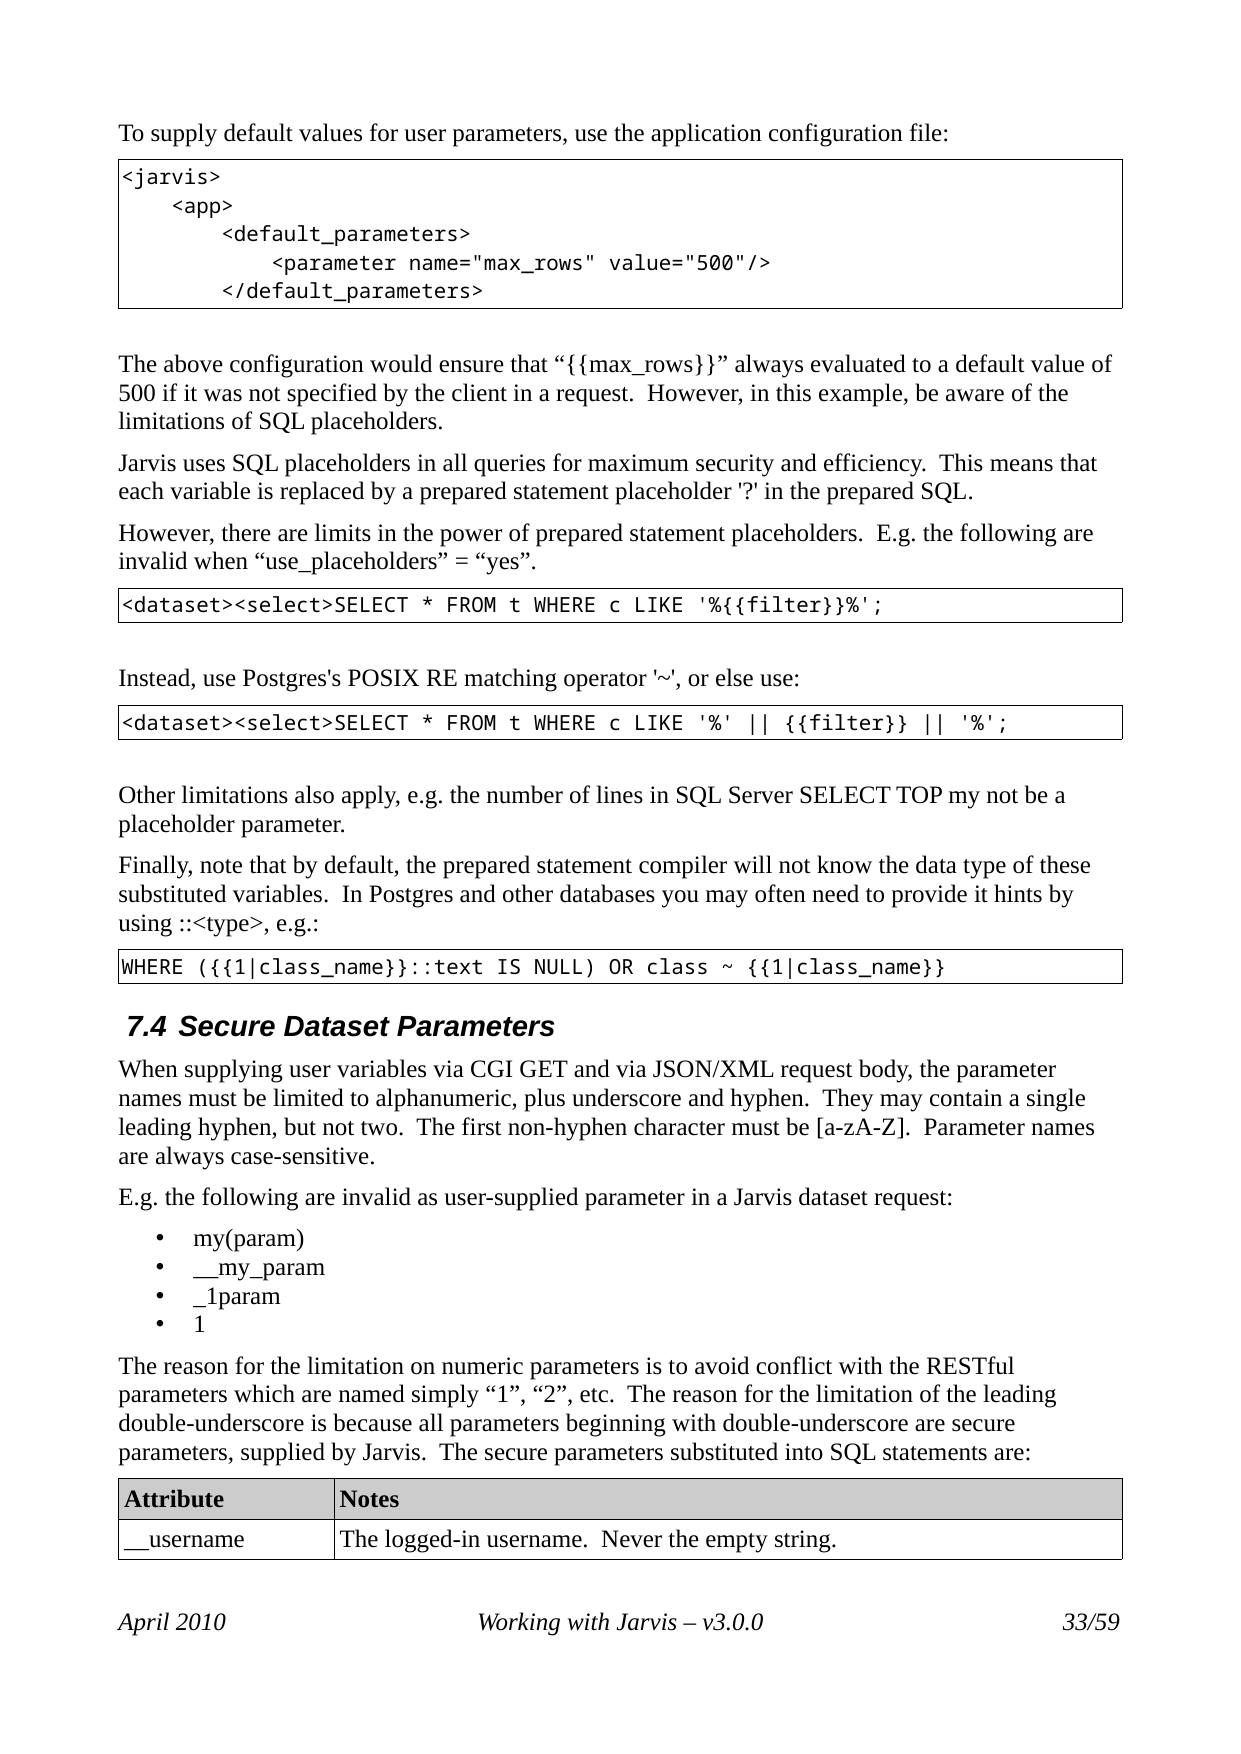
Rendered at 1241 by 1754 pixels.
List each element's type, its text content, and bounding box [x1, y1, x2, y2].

list my(param) [156, 1223, 1122, 1252]
text <parameter name="max_rows" value="500"/> [119, 245, 1122, 273]
subtitle Secure Dataset Parameters [118, 1008, 1122, 1042]
text Instead, use Postgres's POSIX RE matching operator '~', or else use: [118, 663, 1122, 692]
list __my_param [156, 1252, 1122, 1281]
text <jarvis> [119, 160, 1122, 188]
list _1param [156, 1281, 1122, 1309]
text The above configuration would ensure that “{{max_rows}}” always evaluated to a default value of 500 if it was not specified by the client in a request. However, in this example, be aware of the limitations of SQL placeholders. [118, 349, 1122, 435]
text However, there are limits in the power of prepared statement placeholders. E.g. the following are invalid when “use_placeholders” = “yes”. [118, 518, 1122, 575]
text WHERE ({{1|class_name}}::text IS NULL) OR class ~ {{1|class_name}} [119, 950, 1122, 983]
text When supplying user variables via CGI GET and via JSON/XML request body, the parameter names must be limited to alphanumeric, plus underscore and hyphen. They may contain a single leading hyphen, but not two. The first non-hyphen character must be [a-zA-Z]. Parameter names are always case-sensitive. [118, 1054, 1122, 1169]
list 1 [156, 1309, 1122, 1338]
table_header Notes [335, 1479, 1122, 1519]
text The reason for the limitation on numeric parameters is to avoid conflict with the RESTful parameters which are named simply “1”, “2”, etc. The reason for the limitation of the leading double-underscore is because all parameters beginning with double-underscore are secure parameters, supplied by Jarvis. The secure parameters substituted into SQL statements are: [118, 1351, 1122, 1466]
table_header Attribute [119, 1479, 334, 1519]
text Jarvis uses SQL placeholders in all queries for maximum security and efficiency. This means that each variable is replaced by a prepared statement placeholder '?' in the prepared SQL. [118, 448, 1122, 505]
text <app> [119, 188, 1122, 216]
text <dataset><select>SELECT * FROM t WHERE c LIKE '%{{filter}}%'; [119, 589, 1122, 622]
text <default_parameters> [119, 216, 1122, 245]
text E.g. the following are invalid as user-supplied parameter in a Jarvis dataset request: [118, 1182, 1122, 1211]
table_cell __username [119, 1520, 334, 1559]
text </default_parameters> [119, 273, 1122, 308]
text <dataset><select>SELECT * FROM t WHERE c LIKE '%' || {{filter}} || '%'; [119, 706, 1122, 739]
text Finally, note that by default, the prepared statement compiler will not know the data type of these substituted variables. In Postgres and other databases you may often need to provide it hints by using ::<type>, e.g.: [118, 850, 1122, 937]
table_cell The logged-in username. Never the empty string. [335, 1520, 1122, 1559]
text To supply default values for user parameters, use the application configuration file: [118, 118, 1122, 147]
text Other limitations also apply, e.g. the number of lines in SQL Server SELECT TOP my not be a placeholder parameter. [118, 780, 1122, 838]
